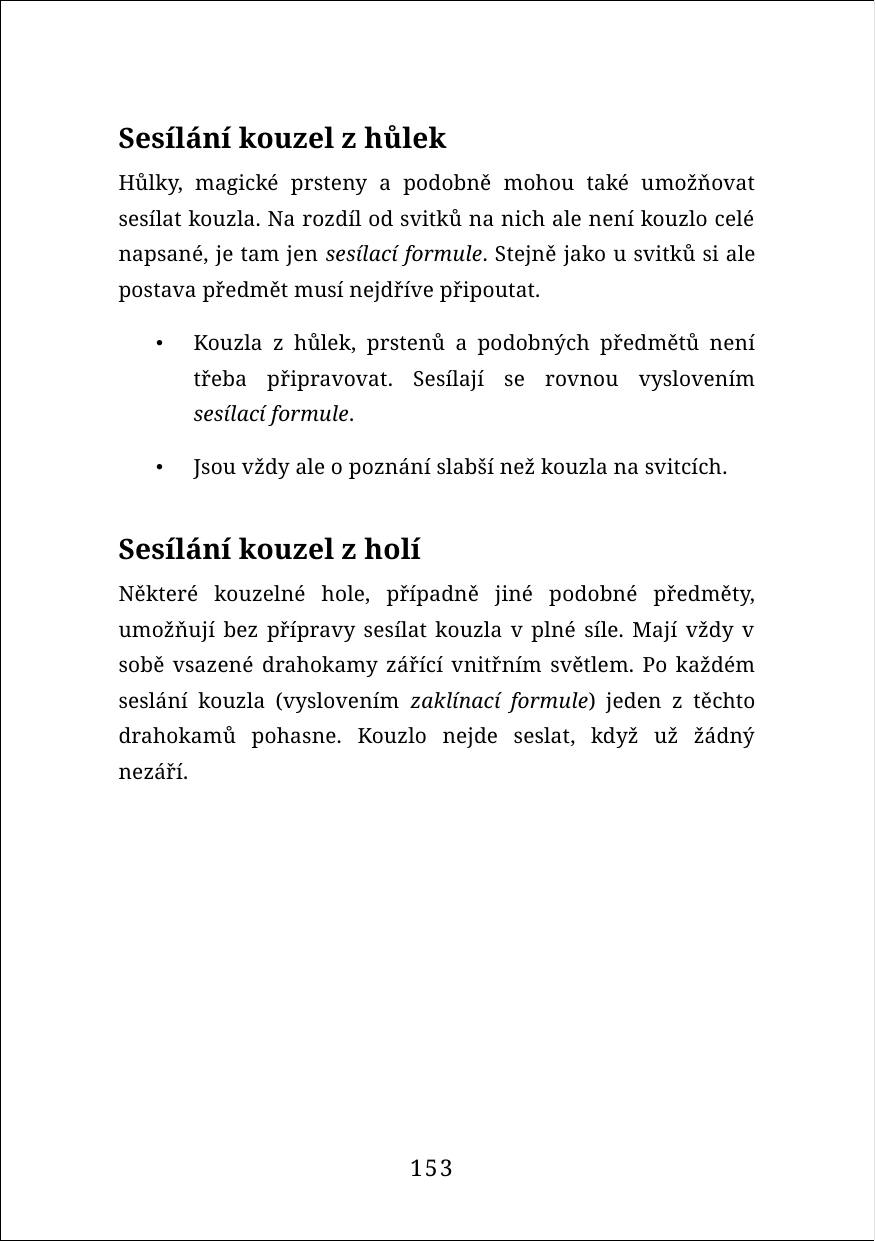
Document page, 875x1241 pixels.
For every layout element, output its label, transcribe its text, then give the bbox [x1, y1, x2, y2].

subtitle Sesílání kouzel z holí [118, 529, 756, 568]
text Některé kouzelné hole, případně jiné podobné předměty, umožňují bez přípravy sesílat kouzla v plné síle. Mají vždy v sobě vsazené drahokamy zářící vnitřním světlem. Po každém seslání kouzla (vyslovením zaklínací formule) jeden z těchto drahokamů pohasne. Kouzlo nejde seslat, když už žádný nezáří. [118, 579, 756, 785]
subtitle Sesílání kouzel z hůlek [118, 118, 756, 157]
list Kouzla z hůlek, prstenů a podobných předmětů není třeba připravovat. Sesílají se rovnou vyslovením sesílací formule. [156, 328, 756, 428]
list Jsou vždy ale o poznání slabší než kouzla na svitcích. [156, 452, 756, 481]
text Hůlky, magické prsteny a podobně mohou také umožňovat sesílat kouzla. Na rozdíl od svitků na nich ale není kouzlo celé napsané, je tam jen sesílací formule. Stejně jako u svitků si ale postava předmět musí nejdříve připoutat. [118, 168, 756, 303]
